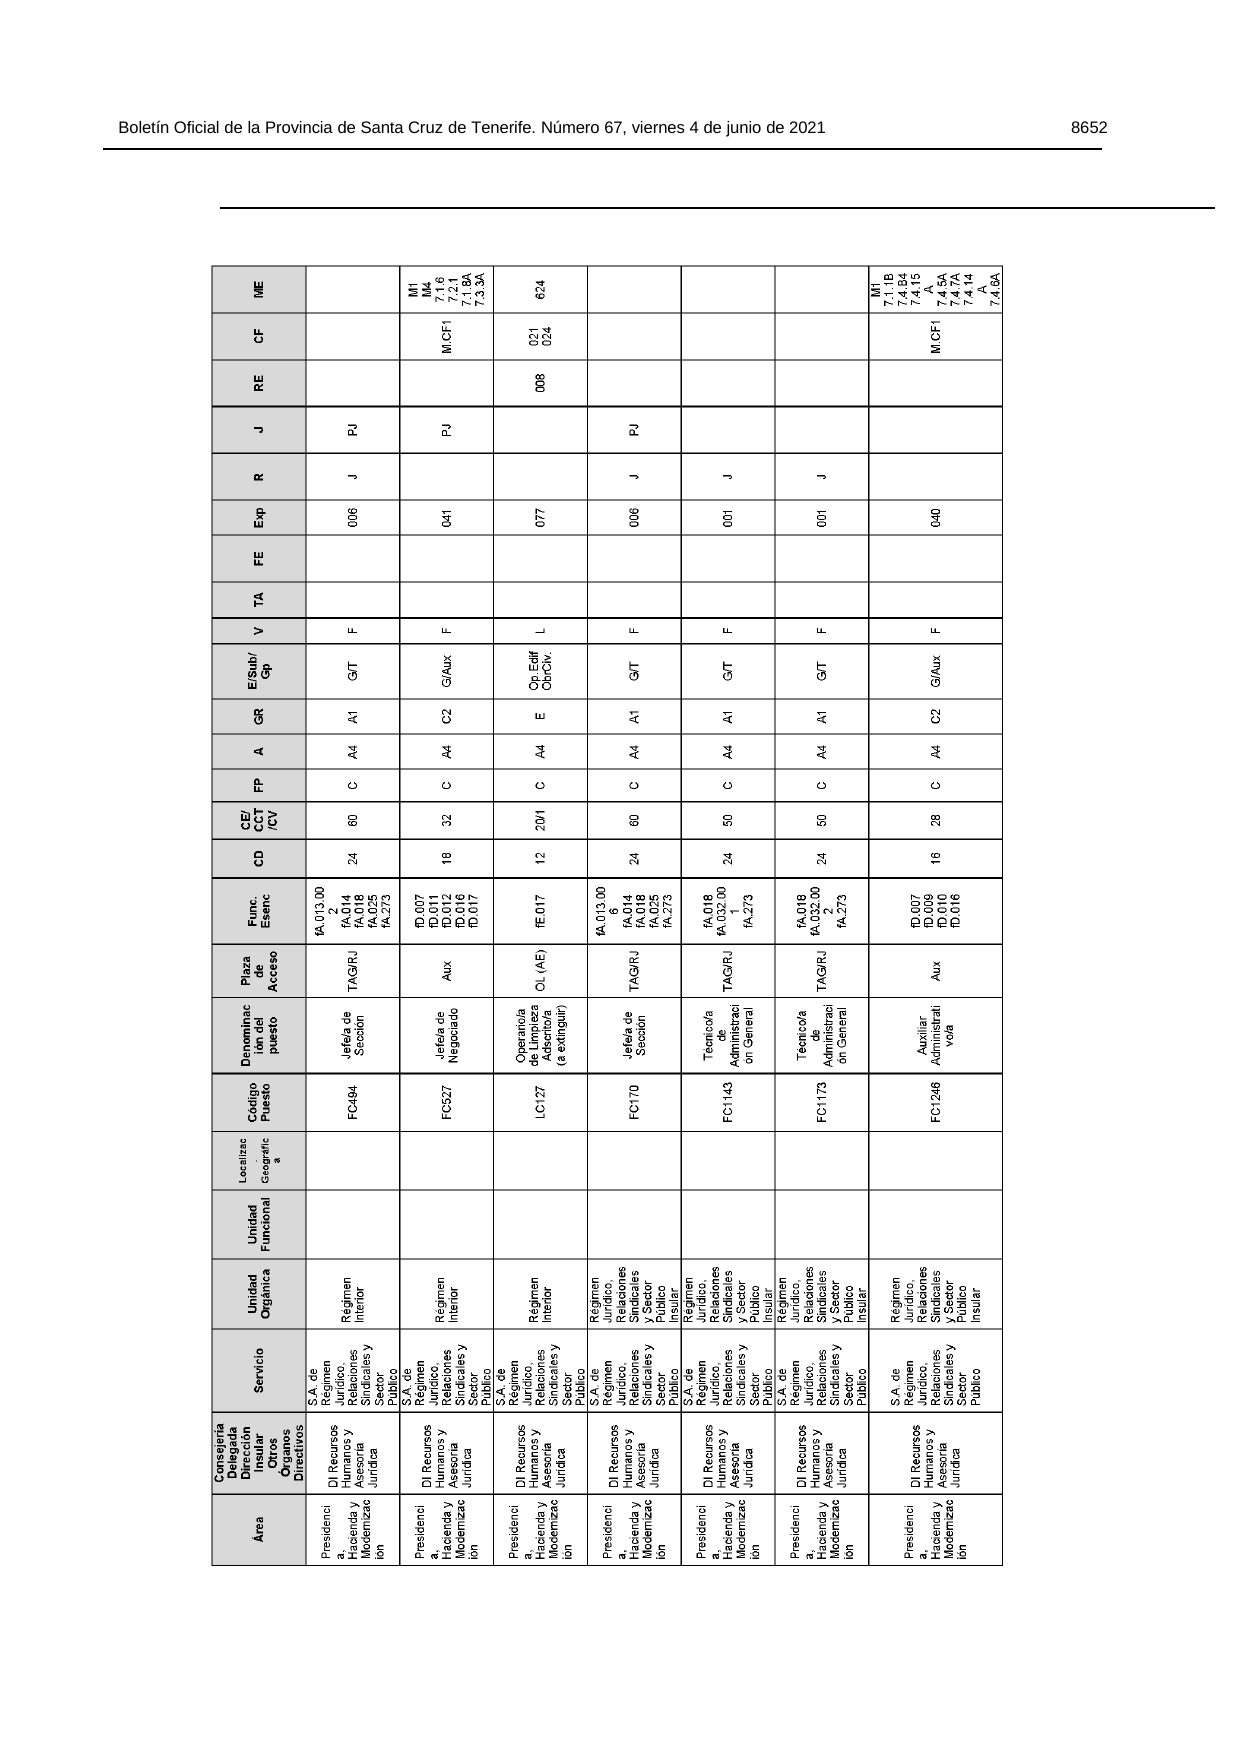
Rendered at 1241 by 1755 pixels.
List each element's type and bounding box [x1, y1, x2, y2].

picture [118, 245, 1100, 1634]
